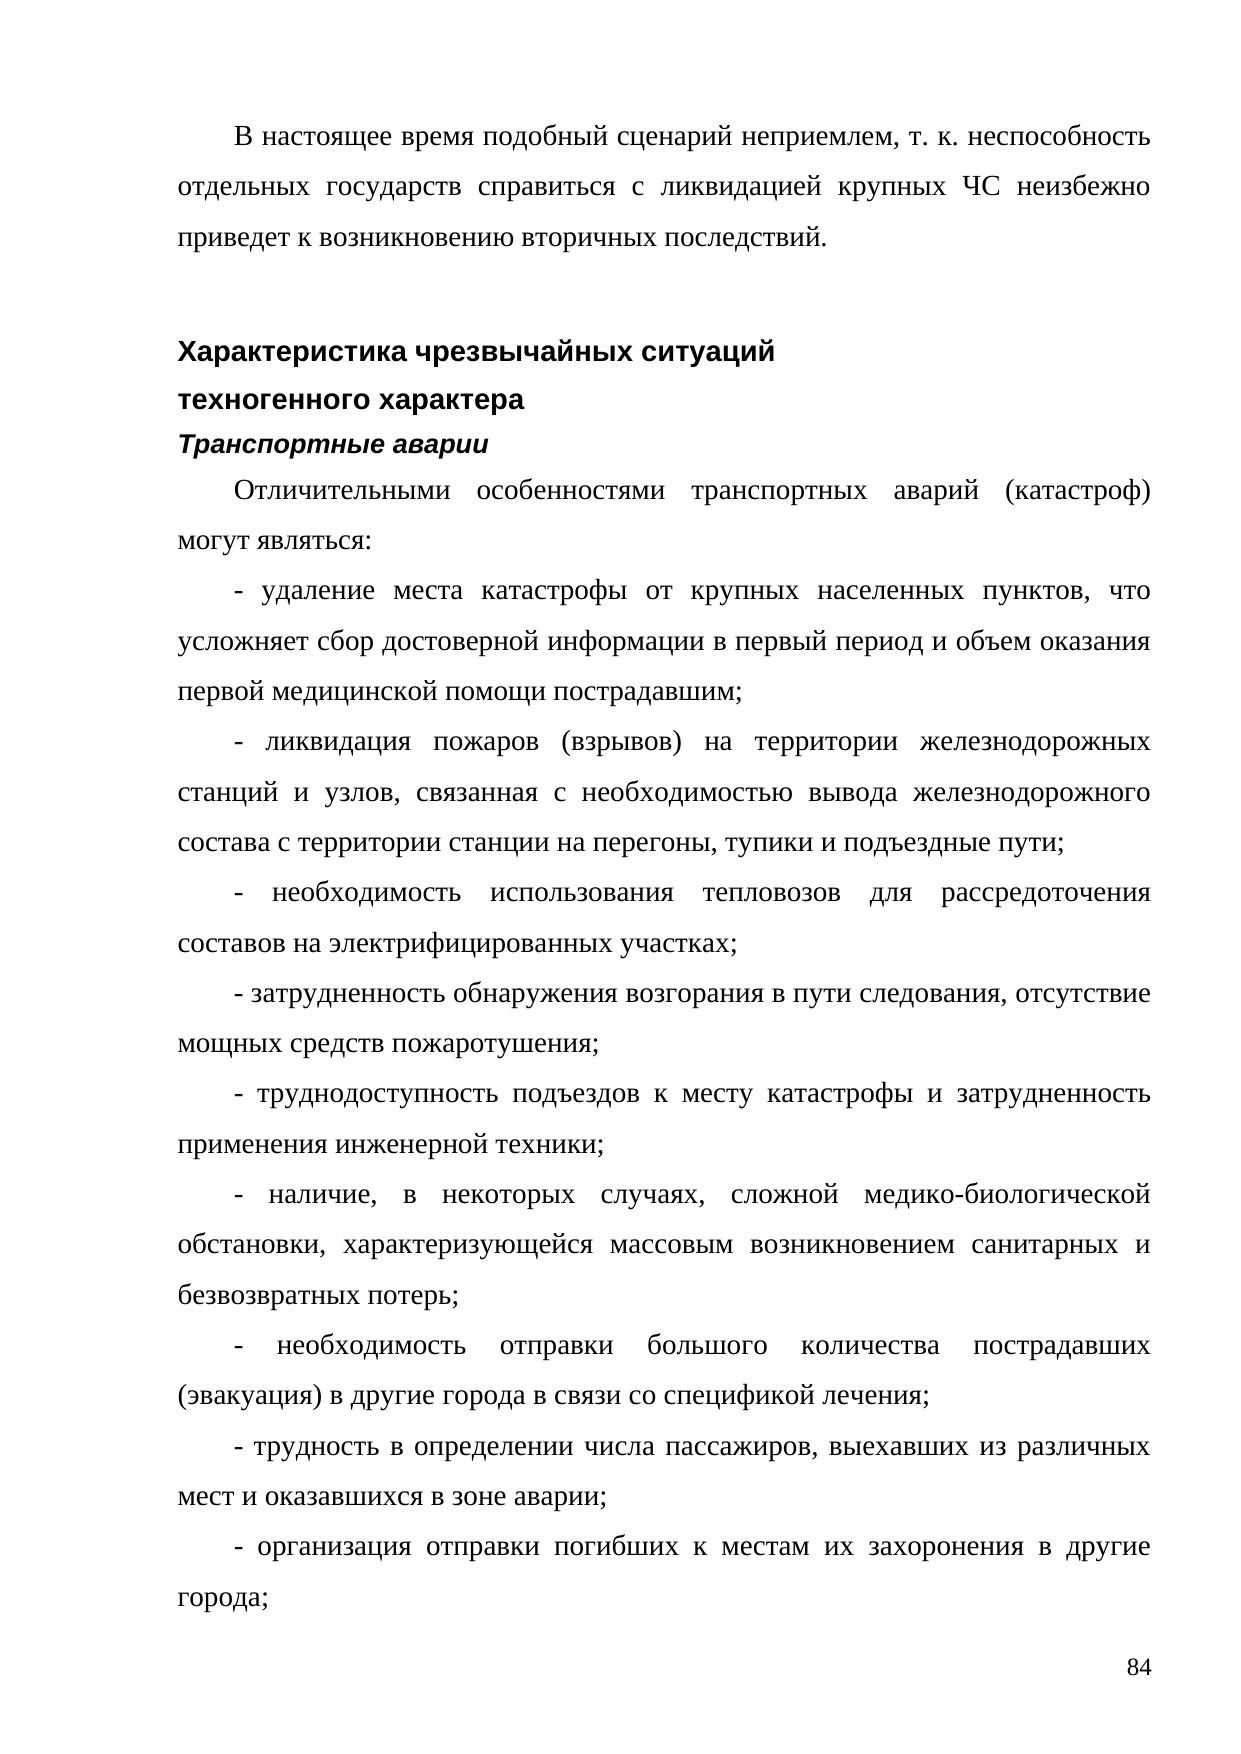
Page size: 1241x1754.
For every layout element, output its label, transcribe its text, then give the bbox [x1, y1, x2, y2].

text - трудность в определении числа пассажиров, выехавших из различных мест и оказавшихся в зоне аварии; [177, 1428, 1152, 1512]
subtitle техногенного характера [177, 382, 1152, 416]
text Отличительными особенностями транспортных аварий (катастроф) могут являться: [177, 472, 1152, 556]
text - необходимость использования тепловозов для рассредоточения составов на электрифицированных участках; [177, 874, 1152, 958]
subtitle Характеристика чрезвычайных ситуаций [177, 334, 1152, 367]
subtitle Транспортные аварии [177, 428, 1152, 459]
text В настоящее время подобный сценарий неприемлем, т. к. неспособность отдельных государств справиться с ликвидацией крупных ЧС неизбежно приведет к возникновению вторичных последствий. [177, 118, 1152, 252]
text - труднодоступность подъездов к месту катастрофы и затрудненность применения инженерной техники; [177, 1076, 1152, 1159]
text - организация отправки погибших к местам их захоронения в другие города; [177, 1528, 1152, 1612]
text - затрудненность обнаружения возгорания в пути следования, отсутствие мощных средств пожаротушения; [177, 975, 1152, 1059]
text - удаление места катастрофы от крупных населенных пунктов, что усложняет сбор достоверной информации в первый период и объем оказания первой медицинской помощи пострадавшим; [177, 572, 1152, 707]
text - наличие, в некоторых случаях, сложной медико-биологической обстановки, характеризующейся массовым возникновением санитарных и безвозвратных потерь; [177, 1176, 1152, 1310]
text - ликвидация пожаров (взрывов) на территории железнодорожных станций и узлов, связанная с необходимостью вывода железнодорожного состава с территории станции на перегоны, тупики и подъездные пути; [177, 723, 1152, 858]
text - необходимость отправки большого количества пострадавших (эвакуация) в другие города в связи со спецификой лечения; [177, 1327, 1152, 1411]
